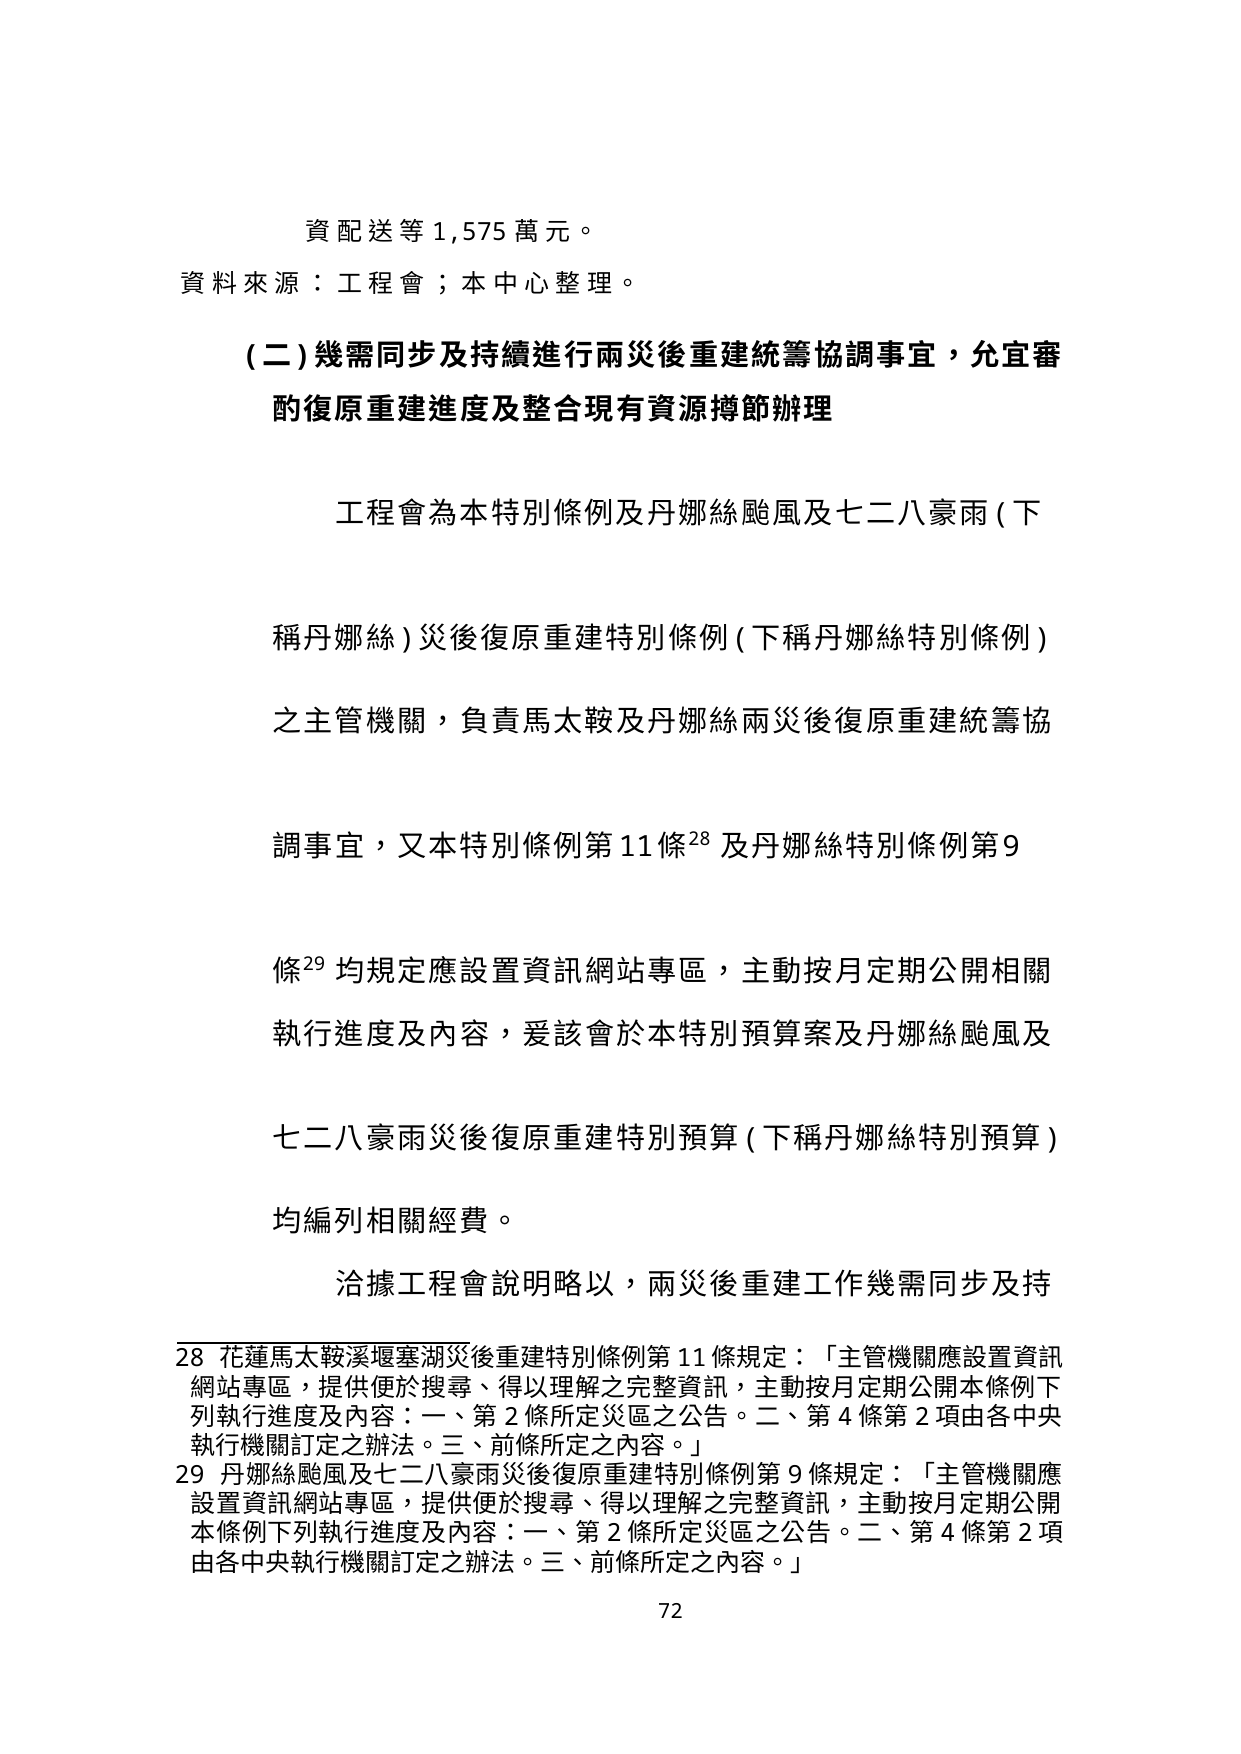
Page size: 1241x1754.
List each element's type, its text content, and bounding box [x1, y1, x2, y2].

text 丹娜絲颱風及七二八豪雨災後復原重建特別條例第9條規定：「主管機關應設置資訊網站專區，提供便於搜尋、得以理解之完整資訊，主動按月定期公開本條例下列執行進度及內容：一、第2條所定災區之公告。二、第4條第2項由各中央執行機關訂定之辦法。三、前條所定之內容。」 [174, 1460, 1063, 1577]
text 花蓮馬太鞍溪堰塞湖災後重建特別條例第11條規定：「主管機關應設置資訊網站專區，提供便於搜尋、得以理解之完整資訊，主動按月定期公開本條例下列執行進度及內容：一、第2條所定災區之公告。二、第4條第2項由各中央執行機關訂定之辦法。三、前條所定之內容。」 [174, 1343, 1063, 1460]
text (二)幾需同步及持續進行兩災後重建統籌協調事宜，允宜審酌復原重建進度及整合現有資源撙節辦理 [236, 302, 1063, 427]
text 洽據工程會說明略以，兩災後重建工作幾需同步及持 [266, 1240, 1063, 1302]
text 工程會為本特別條例及丹娜絲颱風及七二八豪雨(下稱丹娜絲)災後復原重建特別條例(下稱丹娜絲特別條例)之主管機關，負責馬太鞍及丹娜絲兩災後復原重建統籌協調事宜，又本特別條例第11條及丹娜絲特別條例第9條均規定應設置資訊網站專區，主動按月定期公開相關執行進度及內容，爰該會於本特別預算案及丹娜絲颱風及七二八豪雨災後復原重建特別預算(下稱丹娜絲特別預算)均編列相關經費。 [266, 427, 1063, 1240]
text 資料來源：工程會；本中心整理。 [177, 240, 1063, 302]
text 資配送等1,575萬元。 [178, 177, 1063, 240]
